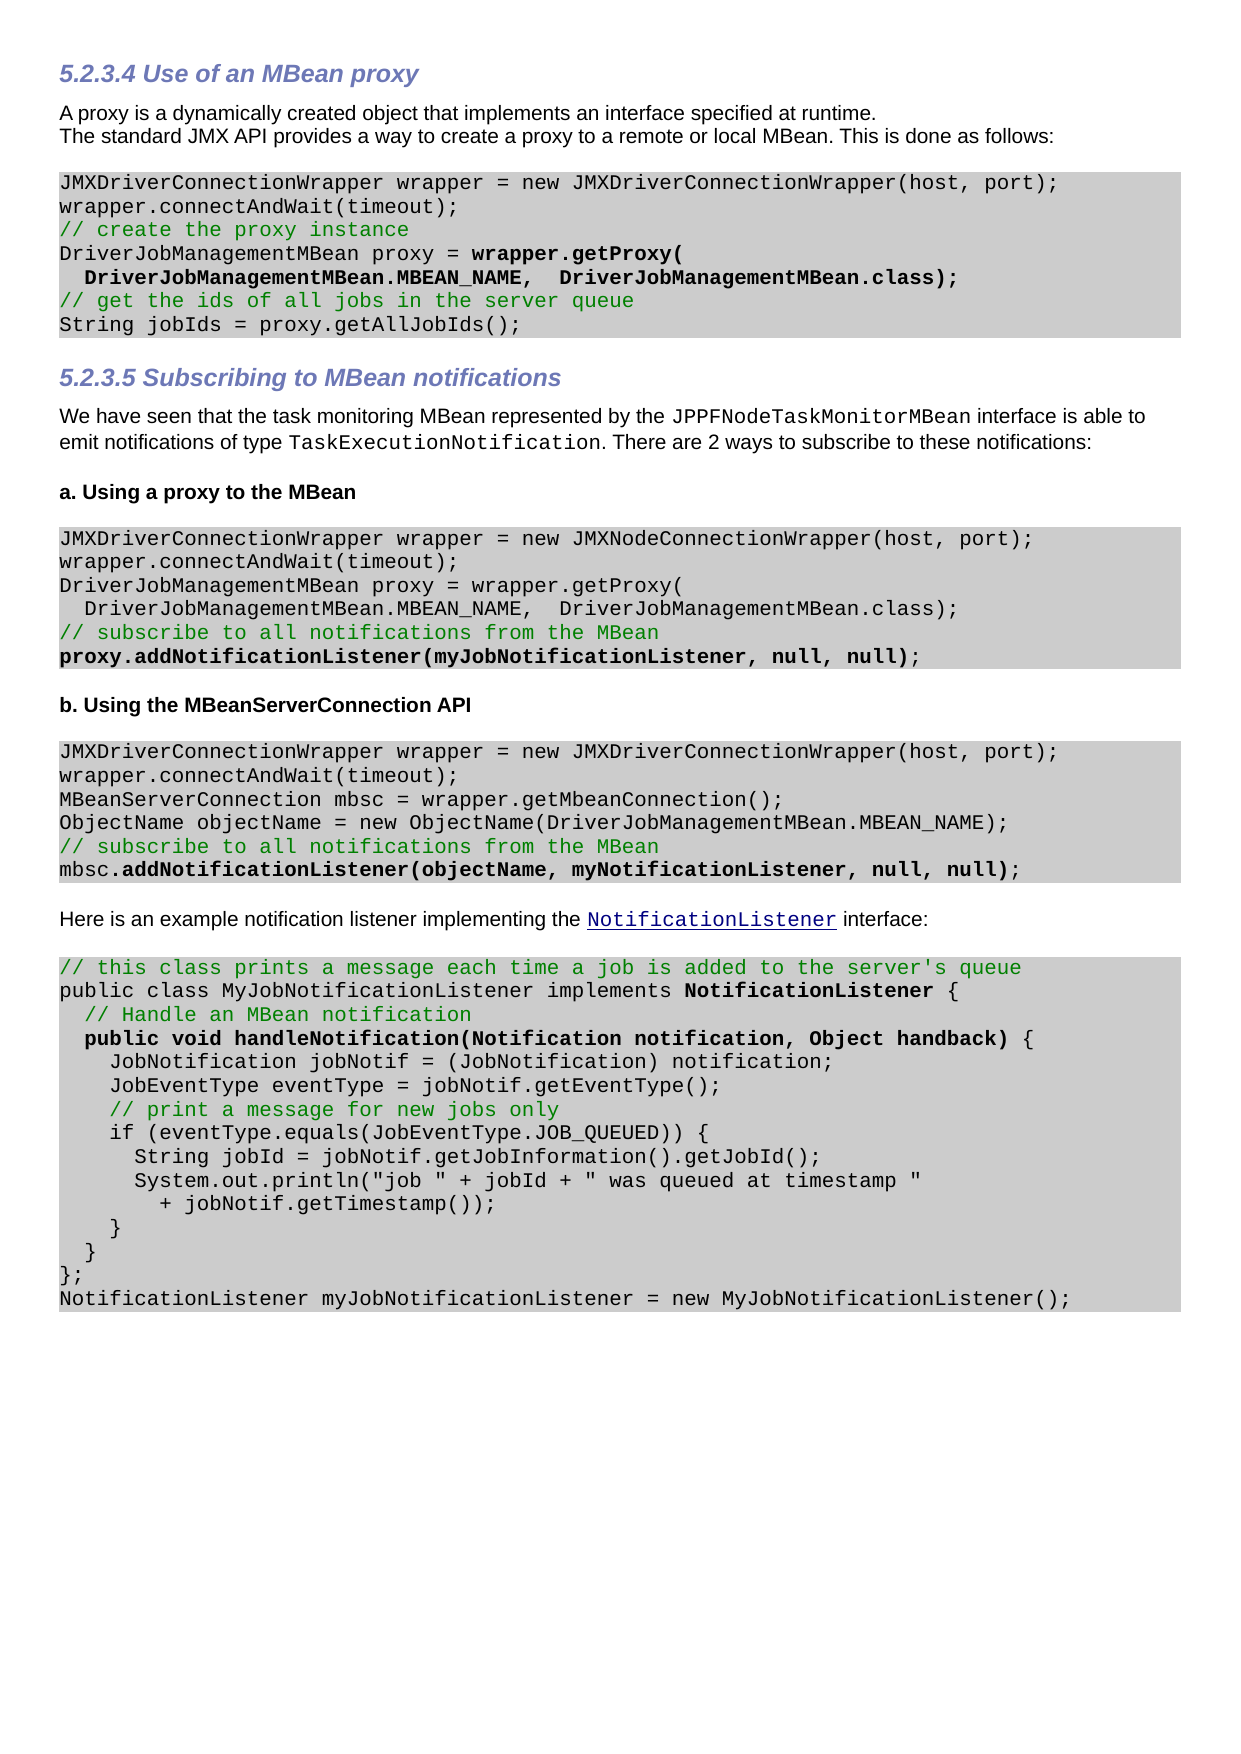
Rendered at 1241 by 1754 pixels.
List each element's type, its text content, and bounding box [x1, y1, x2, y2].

text // create the proxy instance [59, 219, 1181, 243]
text public class MyJobNotificationListener implements NotificationListener { [59, 981, 1181, 1004]
text } [59, 1217, 1181, 1241]
text ObjectName objectName = new ObjectName(DriverJobManagementMBean.MBEAN_NAME); [59, 812, 1181, 836]
text JobEventType eventType = jobNotif.getEventType(); [59, 1075, 1181, 1099]
text MBeanServerConnection mbsc = wrapper.getMbeanConnection(); [59, 788, 1181, 812]
text NotificationListener myJobNotificationListener = new MyJobNotificationListener(); [59, 1288, 1181, 1312]
text The standard JMX API provides a way to create a proxy to a remote or local MBean. This is done as follows: [59, 124, 1181, 148]
text // print a message for new jobs only [59, 1099, 1181, 1122]
text } [59, 1241, 1181, 1264]
text + jobNotif.getTimestamp()); [59, 1193, 1181, 1217]
text wrapper.connectAndWait(timeout); [59, 196, 1181, 219]
text a. Using a proxy to the MBean [59, 479, 1181, 503]
text We have seen that the task monitoring MBean represented by the JPPFNodeTaskMonitorMBean interface is able to emit notifications of type TaskExecutionNotification. There are 2 ways to subscribe to these notifications: [59, 404, 1181, 456]
text wrapper.connectAndWait(timeout); [59, 551, 1181, 575]
text A proxy is a dynamically created object that implements an interface specified at runtime. [59, 100, 1181, 124]
text // get the ids of all jobs in the server queue [59, 290, 1181, 314]
text String jobId = jobNotif.getJobInformation().getJobId(); [59, 1146, 1181, 1170]
text // subscribe to all notifications from the MBean [59, 836, 1181, 859]
text proxy.addNotificationListener(myJobNotificationListener, null, null); [59, 646, 1181, 669]
text DriverJobManagementMBean proxy = wrapper.getProxy( [59, 575, 1181, 598]
text DriverJobManagementMBean.MBEAN_NAME, DriverJobManagementMBean.class); [59, 598, 1181, 622]
text JobNotification jobNotif = (JobNotification) notification; [59, 1051, 1181, 1075]
text DriverJobManagementMBean proxy = wrapper.getProxy( [59, 243, 1181, 267]
text // this class prints a message each time a job is added to the server's queue [59, 957, 1181, 981]
text Here is an example notification listener implementing the NotificationListener interface: [59, 907, 1181, 933]
text DriverJobManagementMBean.MBEAN_NAME, DriverJobManagementMBean.class); [59, 267, 1181, 290]
text public void handleNotification(Notification notification, Object handback) { [59, 1028, 1181, 1051]
text if (eventType.equals(JobEventType.JOB_QUEUED)) { [59, 1122, 1181, 1146]
text JMXDriverConnectionWrapper wrapper = new JMXNodeConnectionWrapper(host, port); [59, 527, 1181, 551]
subtitle Use of an MBean proxy [59, 59, 1181, 88]
text b. Using the MBeanServerConnection API [59, 693, 1181, 717]
text JMXDriverConnectionWrapper wrapper = new JMXDriverConnectionWrapper(host, port); [59, 172, 1181, 196]
text }; [59, 1264, 1181, 1288]
subtitle Subscribing to MBean notifications [59, 363, 1181, 391]
text wrapper.connectAndWait(timeout); [59, 765, 1181, 788]
text // Handle an MBean notification [59, 1004, 1181, 1028]
text mbsc.addNotificationListener(objectName, myNotificationListener, null, null); [59, 859, 1181, 883]
text String jobIds = proxy.getAllJobIds(); [59, 314, 1181, 338]
text JMXDriverConnectionWrapper wrapper = new JMXDriverConnectionWrapper(host, port); [59, 741, 1181, 765]
text System.out.println("job " + jobId + " was queued at timestamp " [59, 1170, 1181, 1193]
text // subscribe to all notifications from the MBean [59, 622, 1181, 646]
